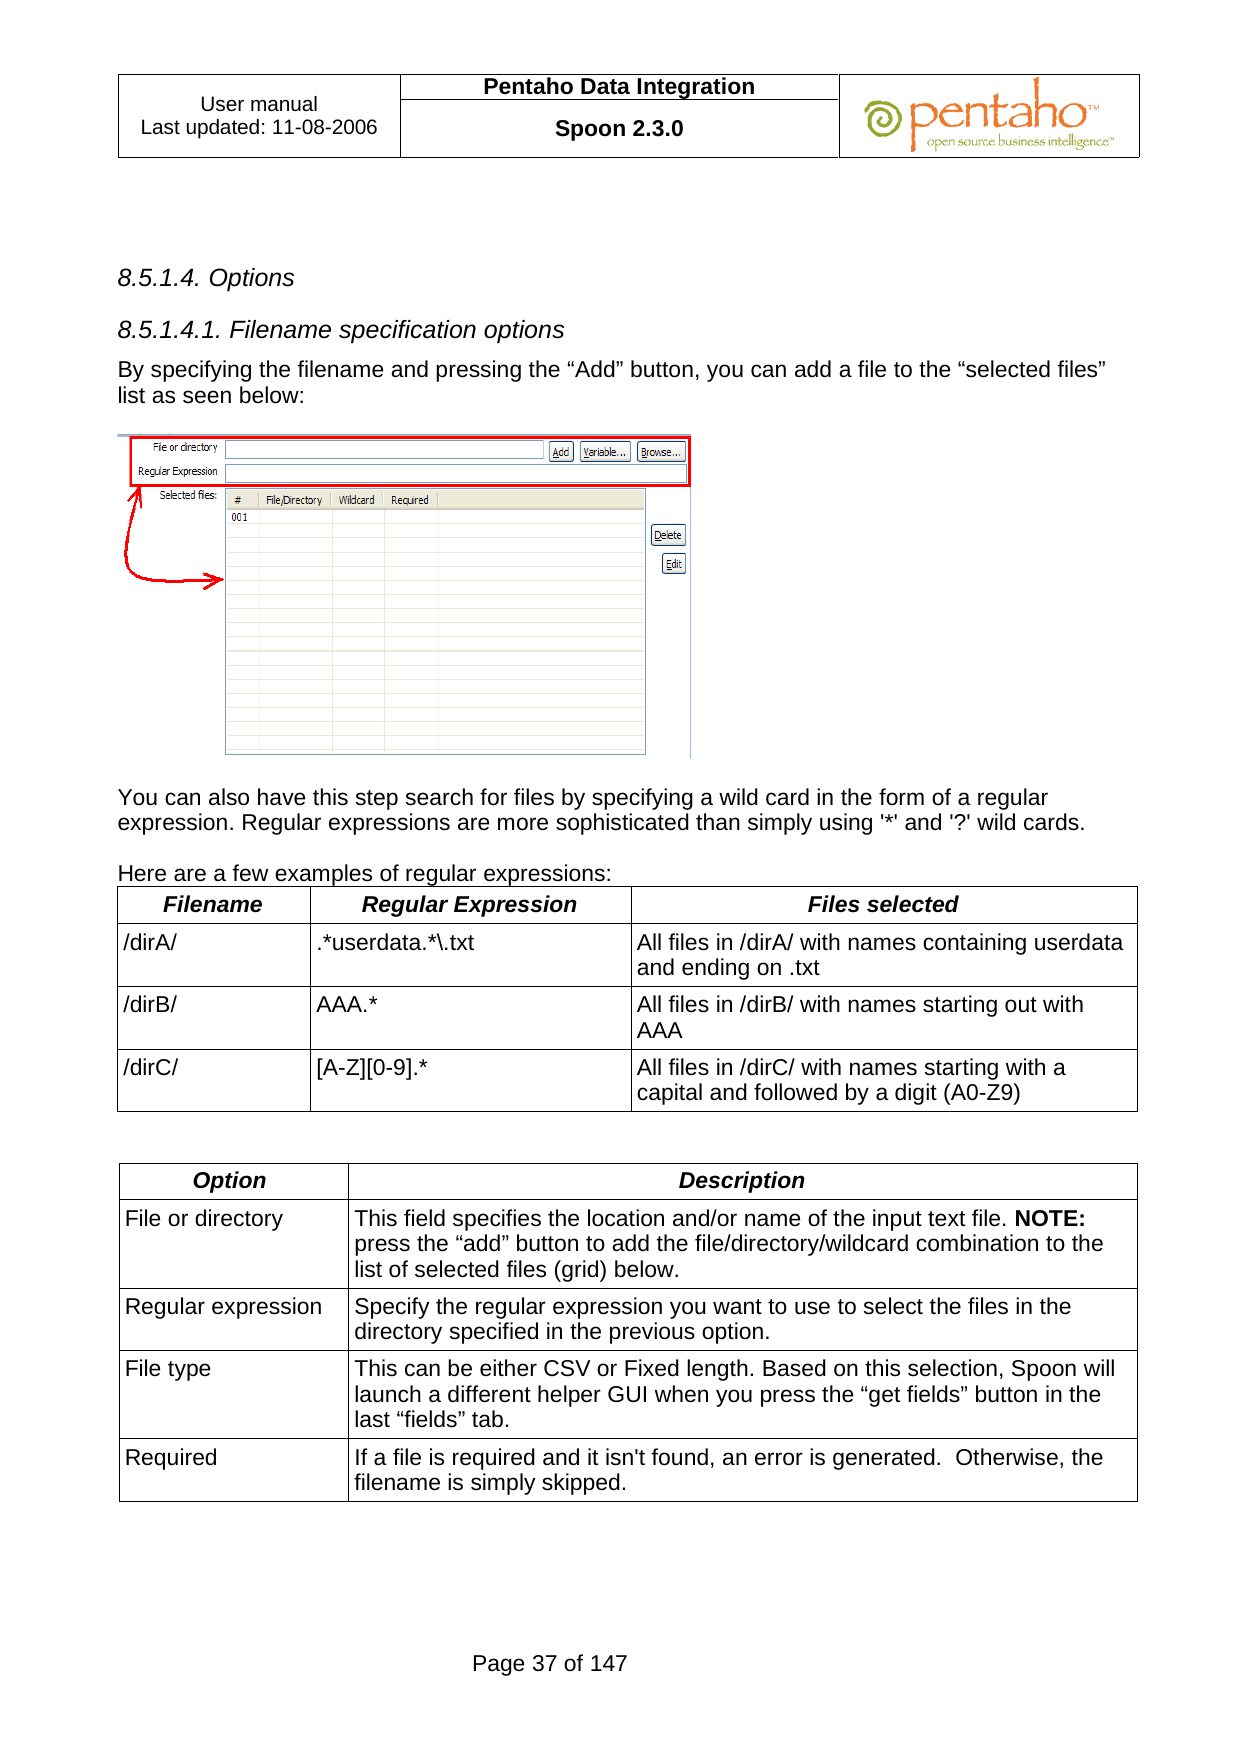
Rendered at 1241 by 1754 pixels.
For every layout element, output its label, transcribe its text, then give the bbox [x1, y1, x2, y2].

table_header Description [349, 1164, 1137, 1199]
table_cell This can be either CSV or Fixed length. Based on this selection, Spoon will launch a different helper GUI when you press the “get fields” button in the last “fields” tab. [349, 1351, 1137, 1438]
table_cell .*userdata.*\.txt [311, 924, 631, 986]
table_header Files selected [632, 887, 1137, 923]
table_cell All files in /dirB/ with names starting out with AAA [632, 987, 1137, 1049]
table_cell File or directory [120, 1200, 348, 1288]
table_cell Regular expression [120, 1289, 348, 1350]
text Here are a few examples of regular expressions: [117, 861, 1137, 886]
table_cell /dirA/ [118, 924, 310, 986]
table_cell AAA.* [311, 987, 631, 1049]
table_cell This field specifies the location and/or name of the input text file. NOTE: press the “add” button to add the file/directory/wildcard combination to the list of selected files (grid) below. [349, 1200, 1137, 1288]
table_cell File type [120, 1351, 348, 1438]
table_cell Required [120, 1439, 348, 1501]
table_cell Specify the regular expression you want to use to select the files in the directory specified in the previous option. [349, 1289, 1137, 1350]
table_header Option [120, 1164, 348, 1199]
text You can also have this step search for files by specifying a wild card in the form of a regular expression. Regular expressions are more sophisticated than simply using '*' and '?' wild cards. [117, 784, 1137, 835]
table_cell If a file is required and it isn't found, an error is generated. Otherwise, the filename is simply skipped. [349, 1439, 1137, 1501]
subtitle Options [117, 263, 1137, 291]
table_cell /dirB/ [118, 987, 310, 1049]
subtitle Filename specification options [117, 316, 1137, 344]
table_header Regular Expression [311, 887, 631, 923]
table_header Filename [118, 887, 310, 923]
text By specifying the filename and pressing the “Add” button, you can add a file to the “selected files” list as seen below: [117, 357, 1137, 408]
table_cell All files in /dirA/ with names containing userdata and ending on .txt [632, 924, 1137, 986]
table_cell /dirC/ [118, 1050, 310, 1111]
table_cell All files in /dirC/ with names starting with a capital and followed by a digit (A0-Z9) [632, 1050, 1137, 1111]
table_cell [A-Z][0-9].* [311, 1050, 631, 1111]
